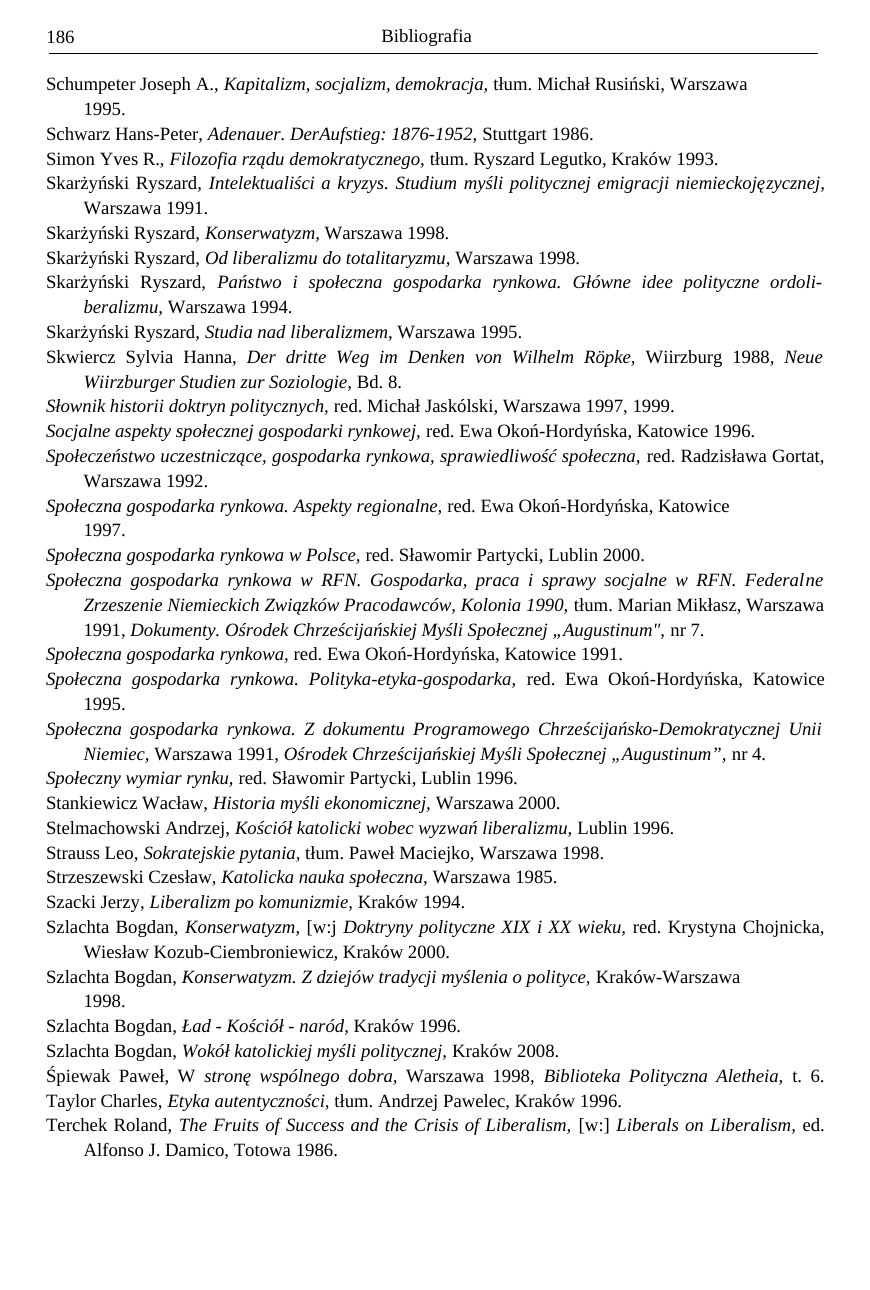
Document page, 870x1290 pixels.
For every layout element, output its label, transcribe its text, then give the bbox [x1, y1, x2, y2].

text Śpiewak Paweł, W stronę wspólnego dobra, Warszawa 1998, Biblioteka Polityczna Aletheia, t. 6. Taylor Charles, Etyka autentyczności, tłum. Andrzej Pawelec, Kraków 1996. [46, 1065, 825, 1111]
text Społeczna gospodarka rynkowa. Z dokumentu Programowego Chrześcijańsko-Demokratycznej Unii Niemiec, Warszawa 1991, Ośrodek Chrześcijańskiej Myśli Społecznej „Augustinum”, nr 4. [46, 718, 825, 764]
text 186 [46, 26, 79, 48]
text Schumpeter Joseph A., Kapitalizm, socjalizm, demokracja, tłum. Michał Rusiński, Warszawa [46, 73, 825, 94]
text Skarżyński Ryszard, Państwo i społeczna gospodarka rynkowa. Główne idee polityczne ordoli- beralizmu, Warszawa 1994. [46, 271, 825, 318]
text Społeczny wymiar rynku, red. Sławomir Partycki, Lublin 1996. [46, 767, 825, 789]
text Schwarz Hans-Peter, Adenauer. DerAufstieg: 1876-1952, Stuttgart 1986. [46, 123, 825, 144]
text Simon Yves R., Filozofia rządu demokratycznego, tłum. Ryszard Legutko, Kraków 1993. [46, 147, 825, 169]
text 1995. [46, 98, 825, 119]
text Szlachta Bogdan, Konserwatyzm, [w:j Doktryny polityczne XIX i XX wieku, red. Krystyna Chojnicka, Wiesław Kozub-Ciembroniewicz, Kraków 2000. [46, 916, 825, 962]
text Społeczna gospodarka rynkowa w Polsce, red. Sławomir Partycki, Lublin 2000. [46, 544, 825, 566]
text Skarżyński Ryszard, Od liberalizmu do totalitaryzmu, Warszawa 1998. [46, 247, 825, 268]
text Strauss Leo, Sokratejskie pytania, tłum. Paweł Maciejko, Warszawa 1998. [46, 842, 825, 863]
text Stelmachowski Andrzej, Kościół katolicki wobec wyzwań liberalizmu, Lublin 1996. [46, 817, 825, 838]
text Bibliografia [381, 24, 483, 46]
text Szacki Jerzy, Liberalizm po komunizmie, Kraków 1994. [46, 891, 825, 913]
text Strzeszewski Czesław, Katolicka nauka społeczna, Warszawa 1985. [46, 866, 825, 888]
text Słownik historii doktryn politycznych, red. Michał Jaskólski, Warszawa 1997, 1999. [46, 395, 825, 417]
text Szlachta Bogdan, Konserwatyzm. Z dziejów tradycji myślenia o polityce, Kraków-Warszawa [46, 966, 825, 987]
text Skarżyński Ryszard, Studia nad liberalizmem, Warszawa 1995. [46, 321, 825, 342]
text Terchek Roland, The Fruits of Success and the Crisis of Liberalism, [w:] Liberals on Liberalism, ed. Alfonso J. Damico, Totowa 1986. [46, 1114, 825, 1161]
text Skwiercz Sylvia Hanna, Der dritte Weg im Denken von Wilhelm Röpke, Wiirzburg 1988, Neue Wiirzburger Studien zur Soziologie, Bd. 8. [46, 346, 825, 392]
text Społeczeństwo uczestniczące, gospodarka rynkowa, sprawiedliwość społeczna, red. Radzisława Gortat, Warszawa 1992. [46, 445, 825, 491]
text Stankiewicz Wacław, Historia myśli ekonomicznej, Warszawa 2000. [46, 792, 825, 813]
text Szlachta Bogdan, Wokół katolickiej myśli politycznej, Kraków 2008. [46, 1040, 825, 1061]
text Społeczna gospodarka rynkowa. Polityka-etyka-gospodarka, red. Ewa Okoń-Hordyńska, Ka­towice 1995. [46, 668, 825, 714]
text Społeczna gospodarka rynkowa w RFN. Gospodarka, praca i sprawy socjalne w RFN. Federal­ne Zrzeszenie Niemieckich Związków Pracodawców, Kolonia 1990, tłum. Marian Mikłasz, Warszawa 1991, Dokumenty. Ośrodek Chrześcijańskiej Myśli Społecznej „Augustinum", nr 7. [46, 569, 825, 640]
text Socjalne aspekty społecznej gospodarki rynkowej, red. Ewa Okoń-Hordyńska, Katowice 1996. [46, 420, 825, 442]
text Szlachta Bogdan, Ład - Kościół - naród, Kraków 1996. [46, 1015, 825, 1037]
text Społeczna gospodarka rynkowa. Aspekty regionalne, red. Ewa Okoń-Hordyńska, Katowice [46, 494, 825, 516]
text 1998. [46, 990, 825, 1012]
text Skarżyński Ryszard, Konserwatyzm, Warszawa 1998. [46, 222, 825, 243]
text Społeczna gospodarka rynkowa, red. Ewa Okoń-Hordyńska, Katowice 1991. [46, 643, 825, 665]
text Skarżyński Ryszard, Intelektualiści a kryzys. Studium myśli politycznej emigracji niemieckoję­zycznej, Warszawa 1991. [46, 172, 825, 218]
text 1997. [46, 519, 825, 541]
